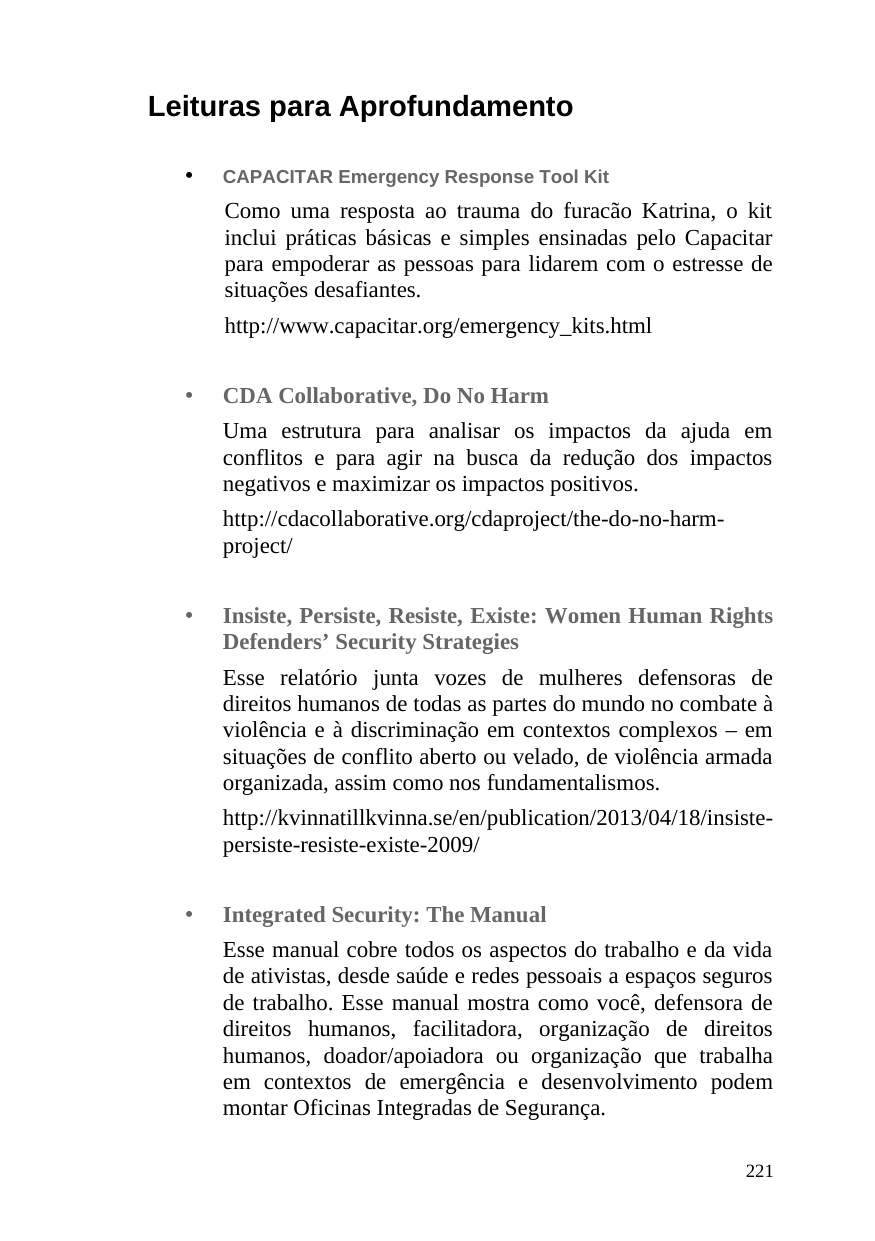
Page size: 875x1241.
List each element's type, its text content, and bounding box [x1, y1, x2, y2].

list Insiste, Persiste, Resiste, Existe: Women Human Rights Defenders’ Security Strategies [185, 602, 774, 655]
list http://cdacollaborative.org/cdaproject/the-do-no-harm-project/ [185, 505, 774, 558]
list Esse manual cobre todos os aspectos do trabalho e da vida de ativistas, desde saúde e redes pessoais a espaços seguros de trabalho. Esse manual mostra como você, defensora de direitos humanos, facilitadora, organização de direitos humanos, doador/apoiadora ou organização que trabalha em contextos de emergência e desenvolvimento podem montar Oficinas Integradas de Segurança. [185, 936, 774, 1121]
list Esse relatório junta vozes de mulheres defensoras de direitos humanos de todas as partes do mundo no combate à violência e à discriminação em contextos complexos – em situações de conflito aberto ou velado, de violência armada organizada, assim como nos fundamentalismos. [185, 664, 774, 795]
list Uma estrutura para analisar os impactos da ajuda em conflitos e para agir na busca da redução dos impactos negativos e maximizar os impactos positivos. [185, 417, 774, 496]
text http://www.capacitar.org/emergency_kits.html [224, 312, 774, 338]
text Como uma resposta ao trauma do furacão Katrina, o kit inclui práticas básicas e simples ensinadas pelo Capacitar para empoderar as pessoas para lidarem com o estresse de situações desafiantes. [224, 197, 774, 303]
subtitle Leituras para Aprofundamento [148, 88, 774, 122]
list Integrated Security: The Manual [185, 901, 774, 927]
list CAPACITAR Emergency Response Tool Kit [185, 166, 774, 189]
list http://kvinnatillkvinna.se/en/publication/2013/04/18/insiste-persiste-resiste-existe-2009/ [185, 804, 774, 857]
list CDA Collaborative, Do No Harm [185, 382, 774, 408]
